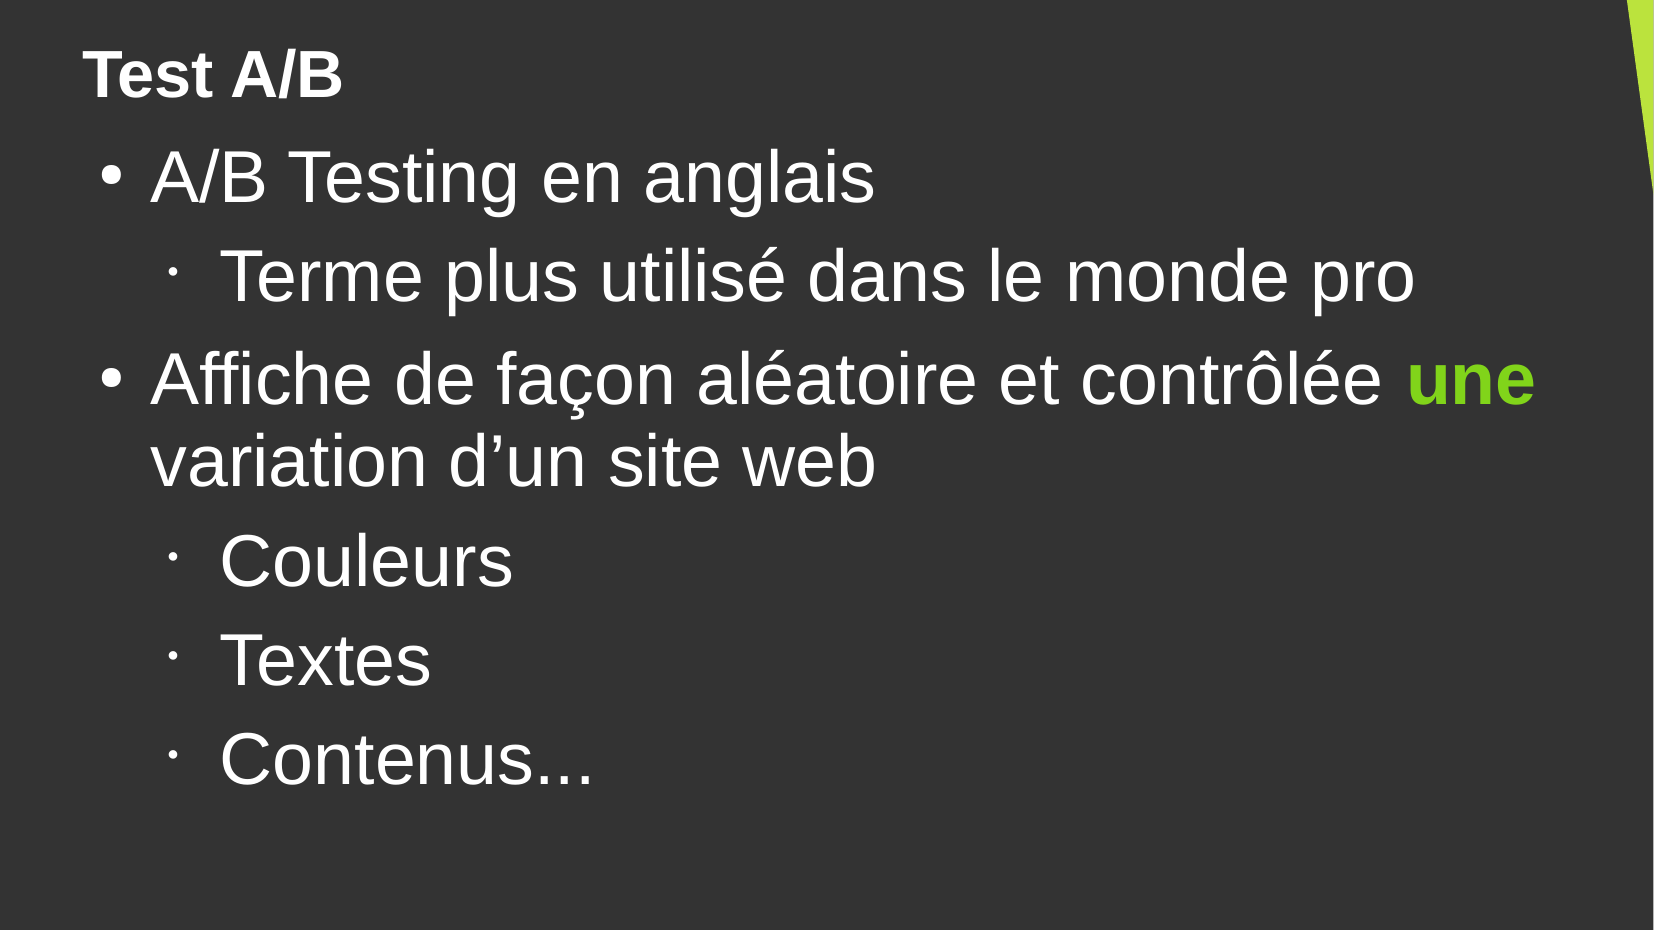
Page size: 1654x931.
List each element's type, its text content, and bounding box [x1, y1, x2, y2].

text_box [1626, 0, 1654, 199]
title Test A/B [82, 37, 1571, 114]
list A/B Testing en anglais Terme plus utilisé dans le monde pro Affiche de façon aléatoire et contrôlée une variation d’un site web Couleurs Textes Contenus... [80, 135, 1620, 804]
